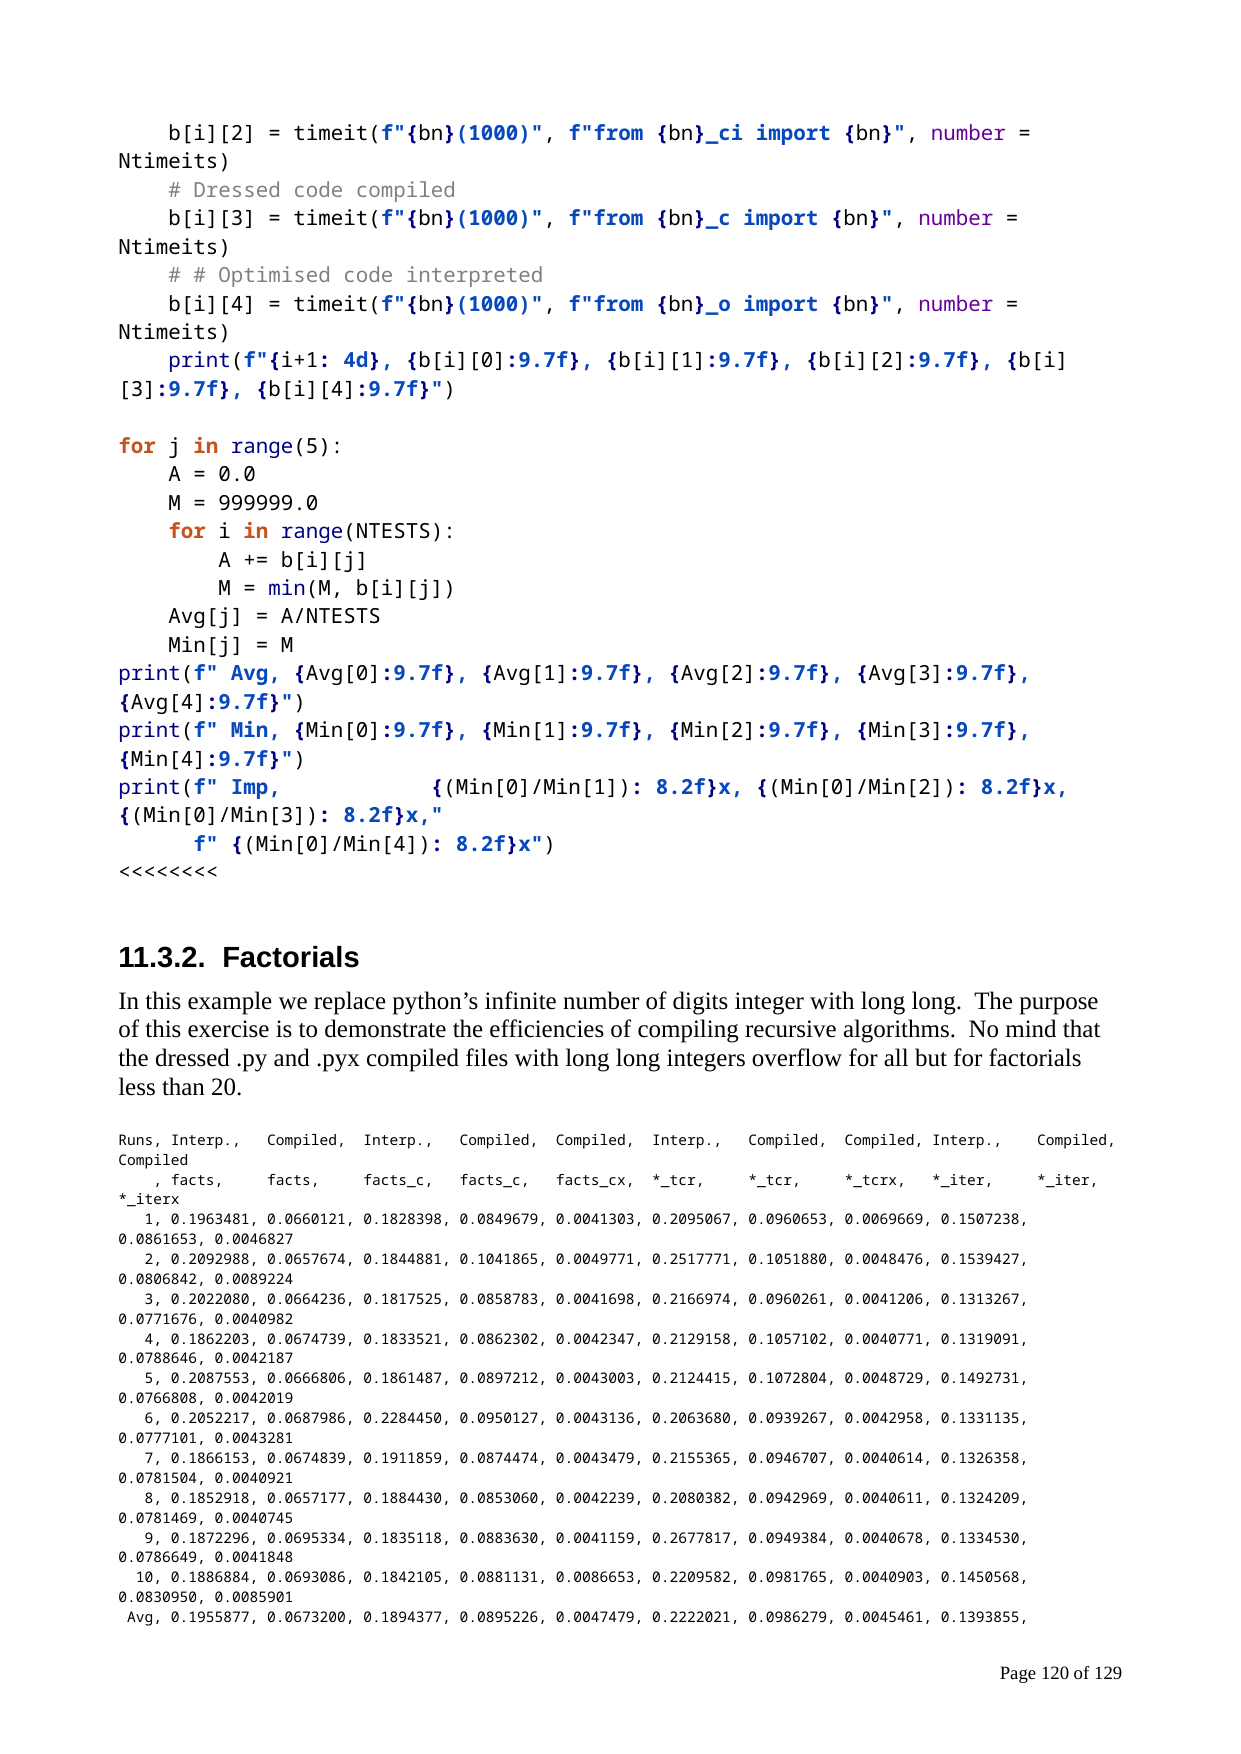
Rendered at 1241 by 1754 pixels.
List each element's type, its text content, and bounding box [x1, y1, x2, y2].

text 10, 0.1886884, 0.0693086, 0.1842105, 0.0881131, 0.0086653, 0.2209582, 0.0981765, 0.0040903, 0.1450568, 0.0830950, 0.0085901 [118, 1567, 1122, 1607]
text 3, 0.2022080, 0.0664236, 0.1817525, 0.0858783, 0.0041698, 0.2166974, 0.0960261, 0.0041206, 0.1313267, 0.0771676, 0.0040982 [118, 1289, 1122, 1328]
text 9, 0.1872296, 0.0695334, 0.1835118, 0.0883630, 0.0041159, 0.2677817, 0.0949384, 0.0040678, 0.1334530, 0.0786649, 0.0041848 [118, 1527, 1122, 1567]
text In this example we replace python’s infinite number of digits integer with long long. The purpose of this exercise is to demonstrate the efficiencies of compiling recursive algorithms. No mind that the dressed .py and .pyx compiled files with long long integers overflow for all but for factorials less than 20. [118, 986, 1122, 1101]
text 8, 0.1852918, 0.0657177, 0.1884430, 0.0853060, 0.0042239, 0.2080382, 0.0942969, 0.0040611, 0.1324209, 0.0781469, 0.0040745 [118, 1488, 1122, 1527]
subtitle Factorials [118, 940, 1122, 973]
text 4, 0.1862203, 0.0674739, 0.1833521, 0.0862302, 0.0042347, 0.2129158, 0.1057102, 0.0040771, 0.1319091, 0.0788646, 0.0042187 [118, 1328, 1122, 1368]
text 7, 0.1866153, 0.0674839, 0.1911859, 0.0874474, 0.0043479, 0.2155365, 0.0946707, 0.0040614, 0.1326358, 0.0781504, 0.0040921 [118, 1448, 1122, 1488]
text 1, 0.1963481, 0.0660121, 0.1828398, 0.0849679, 0.0041303, 0.2095067, 0.0960653, 0.0069669, 0.1507238, 0.0861653, 0.0046827 [118, 1209, 1122, 1249]
text 5, 0.2087553, 0.0666806, 0.1861487, 0.0897212, 0.0043003, 0.2124415, 0.1072804, 0.0048729, 0.1492731, 0.0766808, 0.0042019 [118, 1368, 1122, 1408]
text <<<<<<<< [118, 857, 1122, 886]
text Runs, Interp., Compiled, Interp., Compiled, Compiled, Interp., Compiled, Compiled, Interp., Compiled, Compiled [118, 1129, 1122, 1169]
text 2, 0.2092988, 0.0657674, 0.1844881, 0.1041865, 0.0049771, 0.2517771, 0.1051880, 0.0048476, 0.1539427, 0.0806842, 0.0089224 [118, 1249, 1122, 1289]
text 6, 0.2052217, 0.0687986, 0.2284450, 0.0950127, 0.0043136, 0.2063680, 0.0939267, 0.0042958, 0.1331135, 0.0777101, 0.0043281 [118, 1408, 1122, 1448]
text Avg, 0.1955877, 0.0673200, 0.1894377, 0.0895226, 0.0047479, 0.2222021, 0.0986279, 0.0045461, 0.1393855, [118, 1607, 1122, 1627]
text , facts, facts, facts_c, facts_c, facts_cx, *_tcr, *_tcr, *_tcrx, *_iter, *_iter, *_iterx [118, 1169, 1122, 1209]
text b[i][2] = timeit(f"{bn}(1000)", f"from {bn}_ci import {bn}", number = Ntimeits) # Dressed code compiled b[i][3] = timeit(f"{bn}(1000)", f"from {bn}_c import {bn}", number = Ntimeits) # # Optimised code interpreted b[i][4] = timeit(f"{bn}(1000)", f"from {bn}_o import {bn}", number = Ntimeits) print(f"{i+1: 4d}, {b[i][0]:9.7f}, {b[i][1]:9.7f}, {b[i][2]:9.7f}, {b[i][3]:9.7f}, {b[i][4]:9.7f}") for j in range(5): A = 0.0 M = 999999.0 for i in range(NTESTS): A += b[i][j] M = min(M, b[i][j]) Avg[j] = A/NTESTS Min[j] = M print(f" Avg, {Avg[0]:9.7f}, {Avg[1]:9.7f}, {Avg[2]:9.7f}, {Avg[3]:9.7f}, {Avg[4]:9.7f}") print(f" Min, {Min[0]:9.7f}, {Min[1]:9.7f}, {Min[2]:9.7f}, {Min[3]:9.7f}, {Min[4]:9.7f}") print(f" Imp, {(Min[0]/Min[1]): 8.2f}x, {(Min[0]/Min[2]): 8.2f}x, {(Min[0]/Min[3]): 8.2f}x," f" {(Min[0]/Min[4]): 8.2f}x") [118, 118, 1122, 857]
